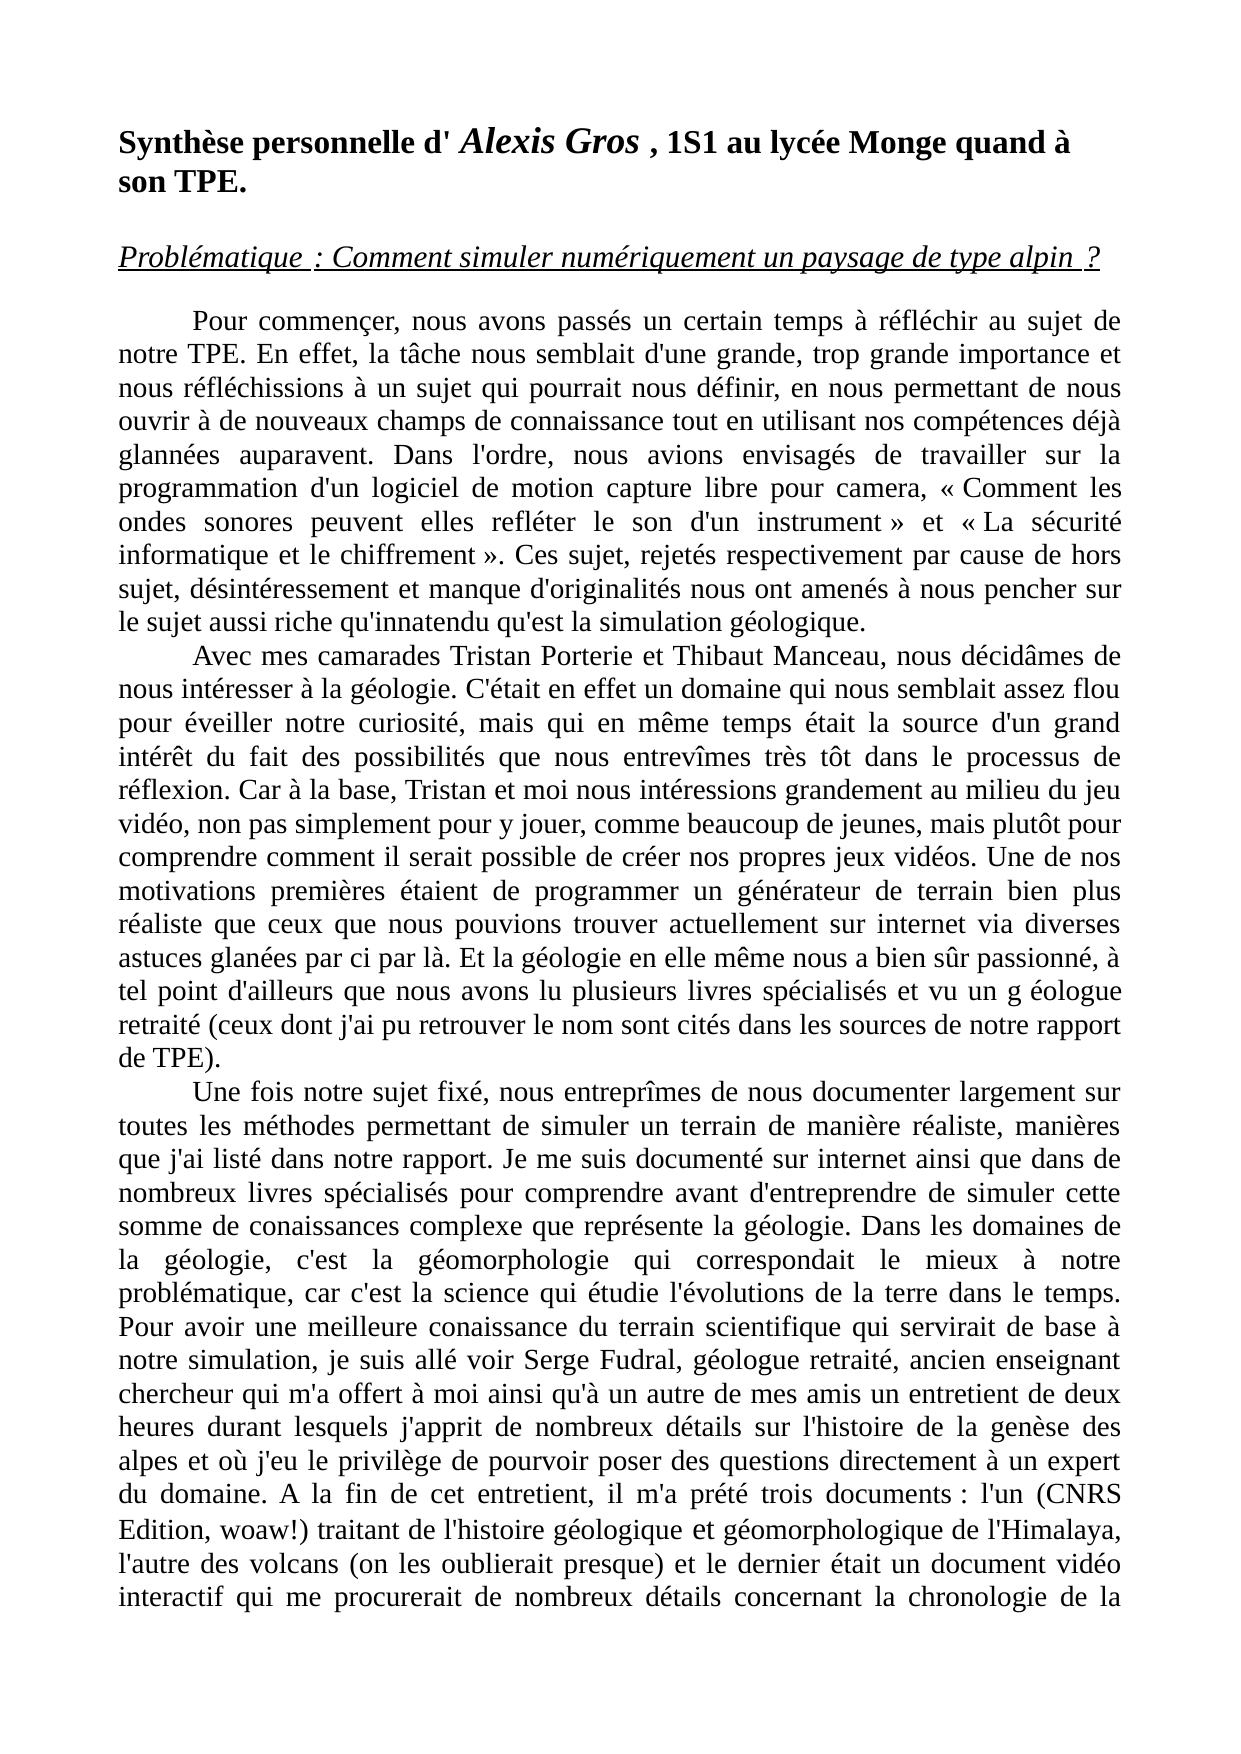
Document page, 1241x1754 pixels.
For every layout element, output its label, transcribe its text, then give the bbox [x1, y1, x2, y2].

text Avec mes camarades Tristan Porterie et Thibaut Manceau, nous décidâmes de nous intéresser à la géologie. C'était en effet un domaine qui nous semblait assez flou pour éveiller notre curiosité, mais qui en même temps était la source d'un grand intérêt du fait des possibilités que nous entrevîmes très tôt dans le processus de réflexion. Car à la base, Tristan et moi nous intéressions grandement au milieu du jeu vidéo, non pas simplement pour y jouer, comme beaucoup de jeunes, mais plutôt pour comprendre comment il serait possible de créer nos propres jeux vidéos. Une de nos motivations premières étaient de programmer un générateur de terrain bien plus réaliste que ceux que nous pouvions trouver actuellement sur internet via diverses astuces glanées par ci par là. Et la géologie en elle même nous a bien sûr passionné, à tel point d'ailleurs que nous avons lu plusieurs livres spécialisés et vu un g éologue retraité (ceux dont j'ai pu retrouver le nom sont cités dans les sources de notre rapport de TPE). [118, 638, 1122, 1074]
text Problématique : Comment simuler numériquement un paysage de type alpin ? [118, 238, 1122, 274]
text Pour commençer, nous avons passés un certain temps à réfléchir au sujet de notre TPE. En effet, la tâche nous semblait d'une grande, trop grande importance et nous réfléchissions à un sujet qui pourrait nous définir, en nous permettant de nous ouvrir à de nouveaux champs de connaissance tout en utilisant nos compétences déjà glannées auparavent. Dans l'ordre, nous avions envisagés de travailler sur la programmation d'un logiciel de motion capture libre pour camera, « Comment les ondes sonores peuvent elles refléter le son d'un instrument » et « La sécurité informatique et le chiffrement ». Ces sujet, rejetés respectivement par cause de hors sujet, désintéressement et manque d'originalités nous ont amenés à nous pencher sur le sujet aussi riche qu'innatendu qu'est la simulation géologique. [118, 303, 1122, 638]
text Synthèse personnelle d' Alexis Gros , 1S1 au lycée Monge quand à son TPE. [118, 118, 1122, 199]
text Une fois notre sujet fixé, nous entreprîmes de nous documenter largement sur toutes les méthodes permettant de simuler un terrain de manière réaliste, manières que j'ai listé dans notre rapport. Je me suis documenté sur internet ainsi que dans de nombreux livres spécialisés pour comprendre avant d'entreprendre de simuler cette somme de conaissances complexe que représente la géologie. Dans les domaines de la géologie, c'est la géomorphologie qui correspondait le mieux à notre problématique, car c'est la science qui étudie l'évolutions de la terre dans le temps. Pour avoir une meilleure conaissance du terrain scientifique qui servirait de base à notre simulation, je suis allé voir Serge Fudral, géologue retraité, ancien enseignant chercheur qui m'a offert à moi ainsi qu'à un autre de mes amis un entretient de deux heures durant lesquels j'apprit de nombreux détails sur l'histoire de la genèse des alpes et où j'eu le privilège de pourvoir poser des questions directement à un expert du domaine. A la fin de cet entretient, il m'a prété trois documents : l'un (CNRS Edition, woaw!) traitant de l'histoire géologique et géomorphologique de l'Himalaya, l'autre des volcans (on les oublierait presque) et le dernier était un document vidéo interactif qui me procurerait de nombreux détails concernant la chronologie de la [118, 1074, 1122, 1613]
